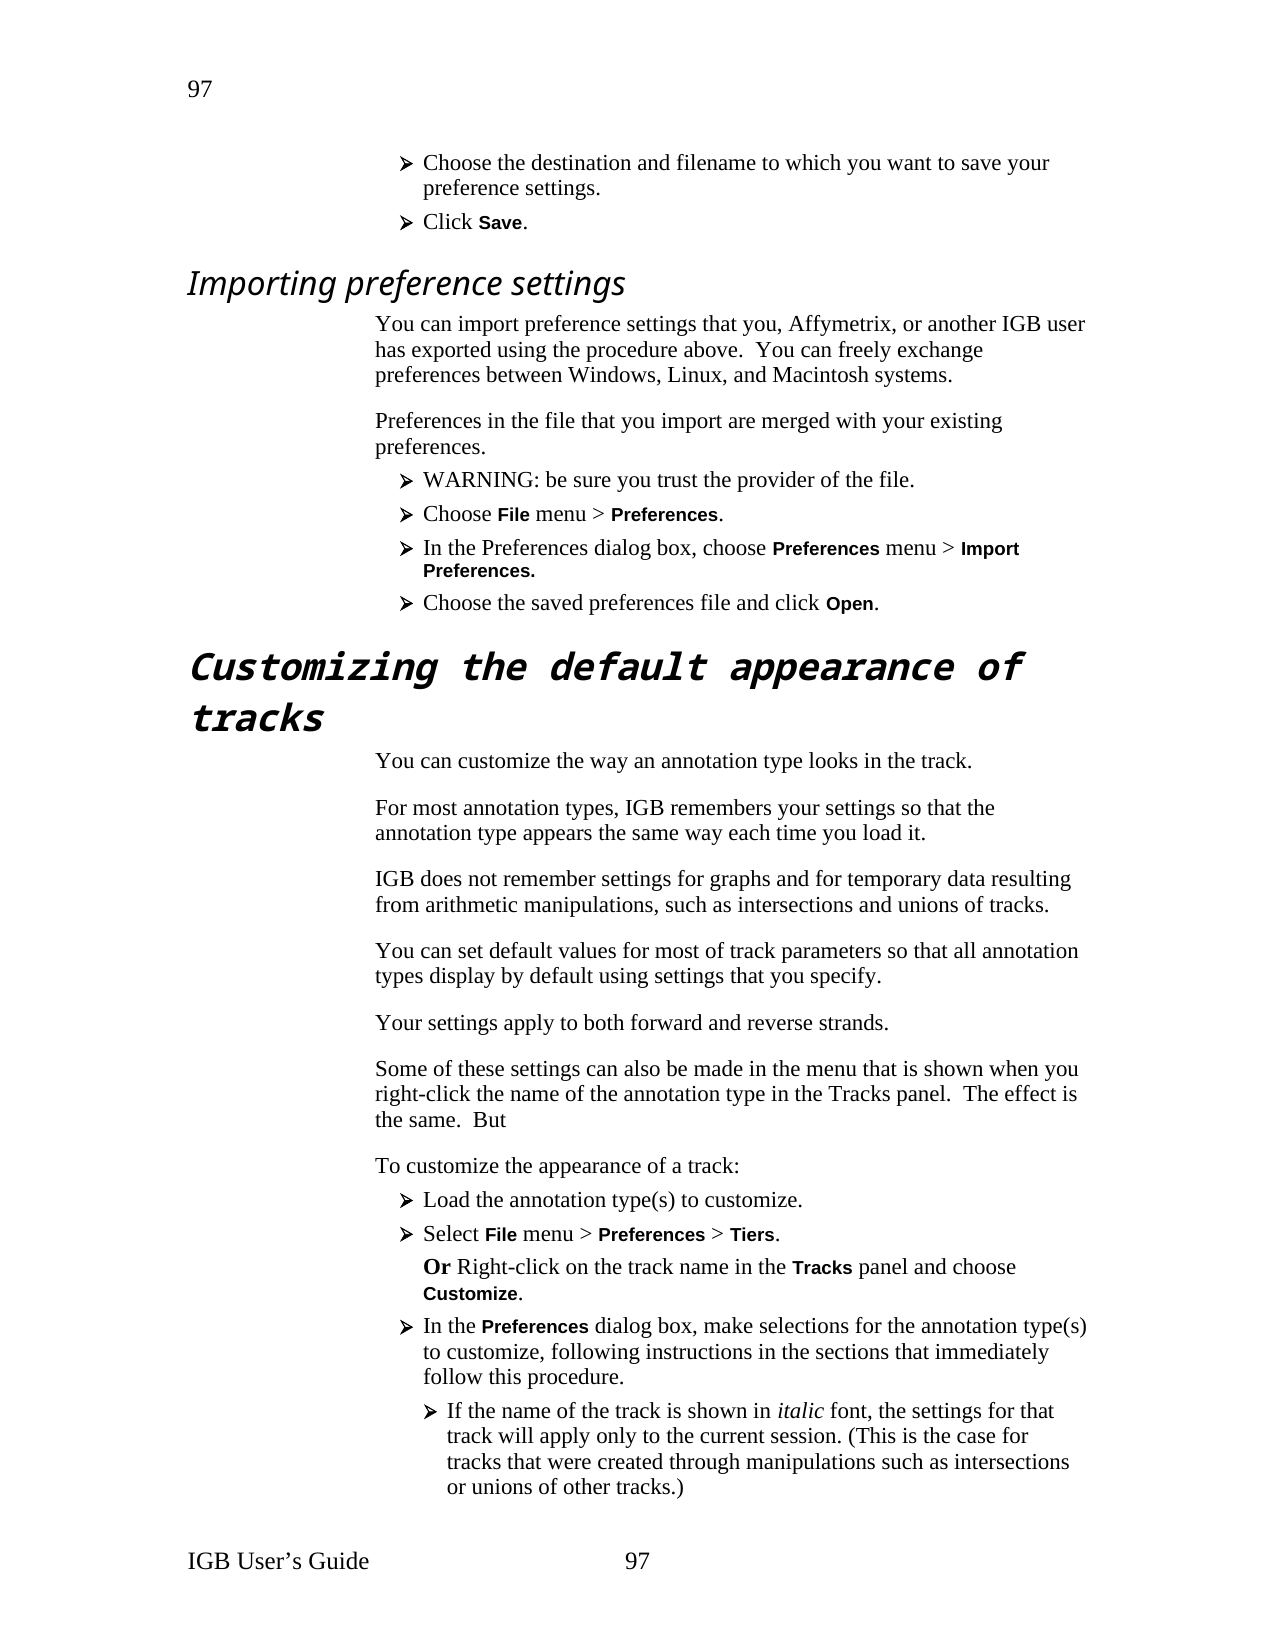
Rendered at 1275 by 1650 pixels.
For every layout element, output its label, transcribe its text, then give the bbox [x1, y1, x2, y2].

text Some of these settings can also be made in the menu that is shown when you right-click the name of the annotation type in the Tracks panel. The effect is the same. But [375, 1056, 1087, 1132]
list In the Preferences dialog box, make selections for the annotation type(s) to customize, following instructions in the sections that immediately follow this procedure. [399, 1313, 1087, 1390]
list In the Preferences dialog box, choose Preferences menu > Import Preferences. [399, 535, 1087, 581]
subtitle Customizing the default appearance of tracks [187, 640, 1087, 742]
text Your settings apply to both forward and reverse strands. [375, 1010, 1087, 1035]
subtitle Importing preference settings [187, 259, 1087, 305]
text For most annotation types, IGB remembers your settings so that the annotation type appears the same way each time you load it. [375, 795, 1087, 846]
list Choose the saved preferences file and click Open. [399, 590, 1087, 615]
text You can import preference settings that you, Affymetrix, or another IGB user has exported using the procedure above. You can freely exchange preferences between Windows, Linux, and Macintosh systems. [375, 311, 1087, 387]
list Load the annotation type(s) to customize. [399, 1187, 1087, 1212]
list If the name of the track is shown in italic font, the settings for that track will apply only to the current session. (This is the case for tracks that were created through manipulations such as intersections or unions of other tracks.) [423, 1398, 1087, 1500]
list Click Save. [399, 209, 1087, 234]
text You can customize the way an annotation type looks in the track. [375, 748, 1087, 774]
list Choose File menu > Preferences. [399, 501, 1087, 527]
list Choose the destination and filename to which you want to save your preference settings. [399, 150, 1087, 201]
list WARNING: be sure you trust the provider of the file. [399, 467, 1087, 493]
text You can set default values for most of track parameters so that all annotation types display by default using settings that you specify. [375, 938, 1087, 989]
text IGB does not remember settings for graphs and for temporary data resulting from arithmetic manipulations, such as intersections and unions of tracks. [375, 866, 1087, 917]
text Preferences in the file that you import are merged with your existing preferences. [375, 408, 1087, 459]
text To customize the appearance of a track: [375, 1153, 1087, 1178]
list Select File menu > Preferences > Tiers. [399, 1221, 1087, 1246]
list Or Right-click on the track name in the Tracks panel and choose Customize. [399, 1254, 1087, 1305]
